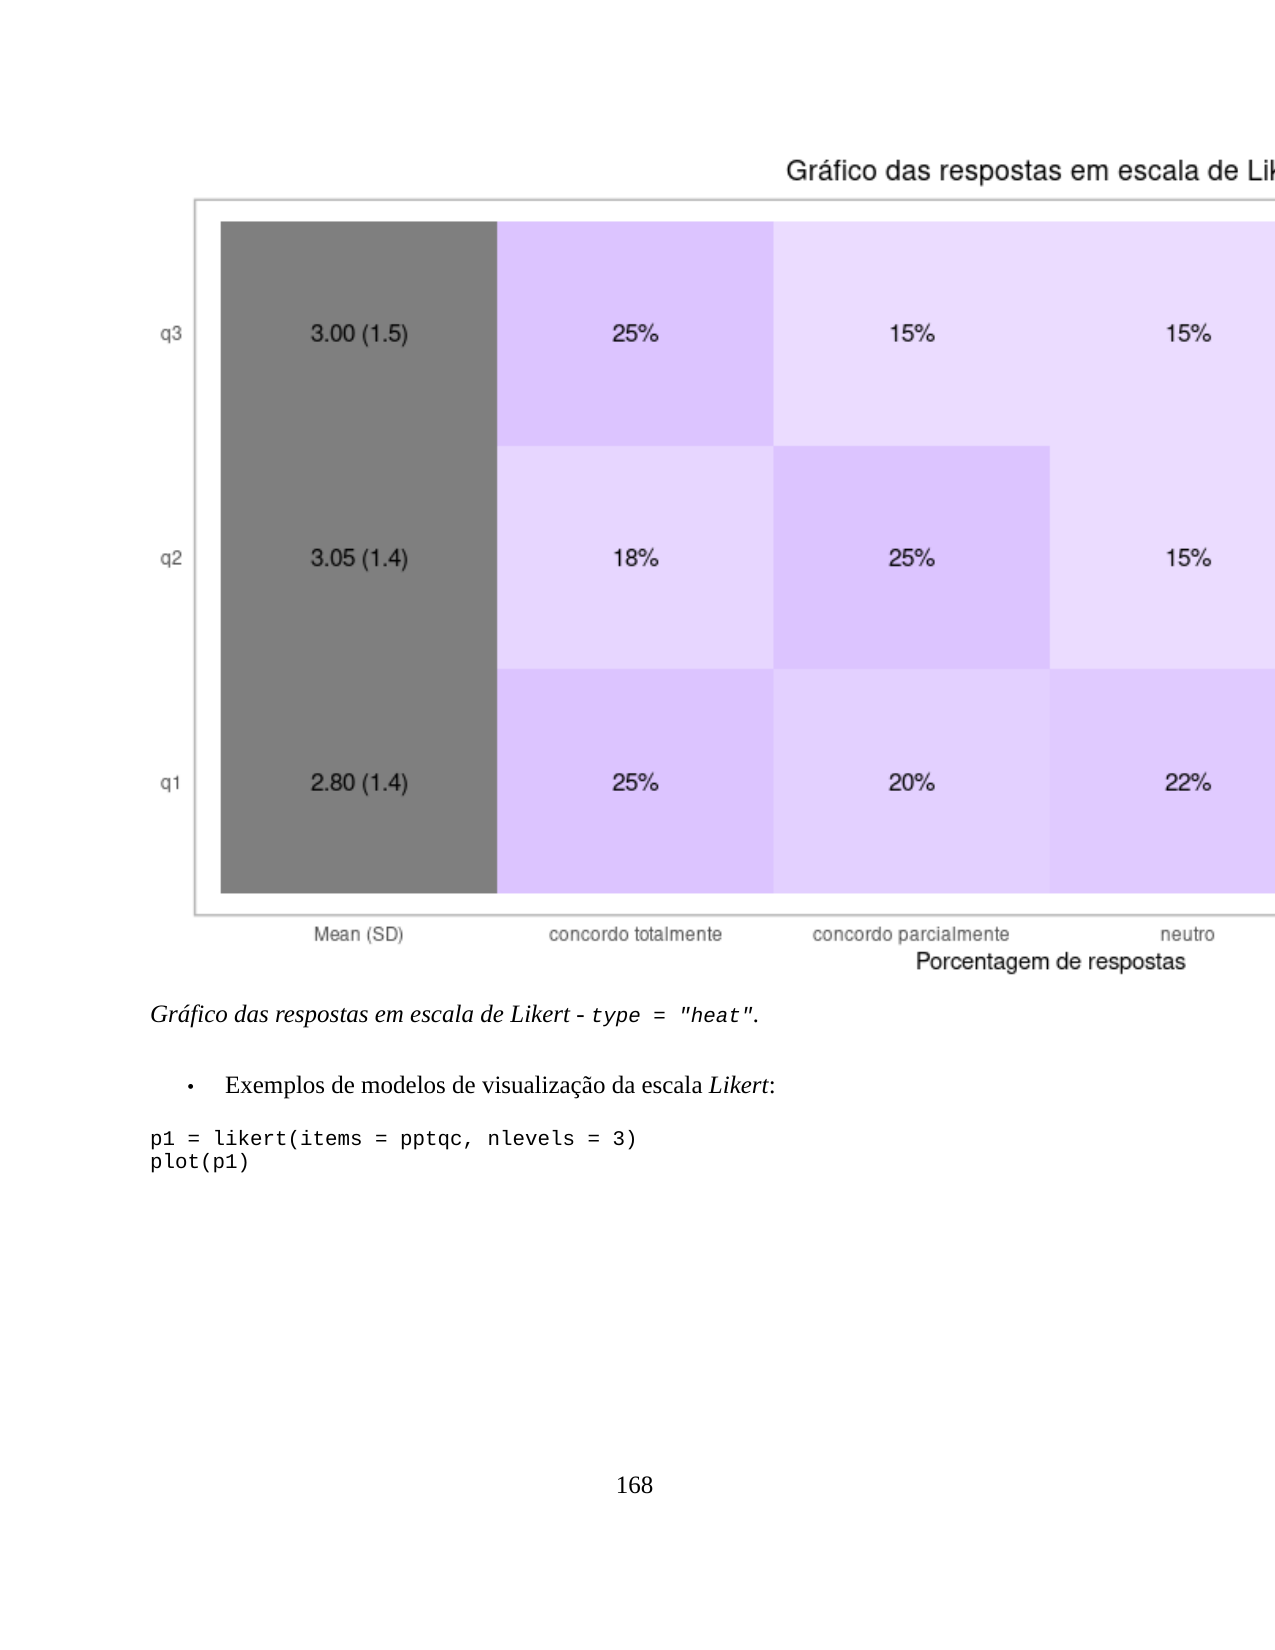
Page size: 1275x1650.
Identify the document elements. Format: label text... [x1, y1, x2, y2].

picture [150, 150, 1275, 987]
text p1 = likert(items = pptqc, nlevels = 3) [150, 1128, 1125, 1151]
text plot(p1) [150, 1151, 1125, 1175]
text Gráfico das respostas em escala de Likert - type = "heat". [150, 999, 1125, 1029]
list Exemplos de modelos de visualização da escala Likert: [187, 1070, 1125, 1128]
